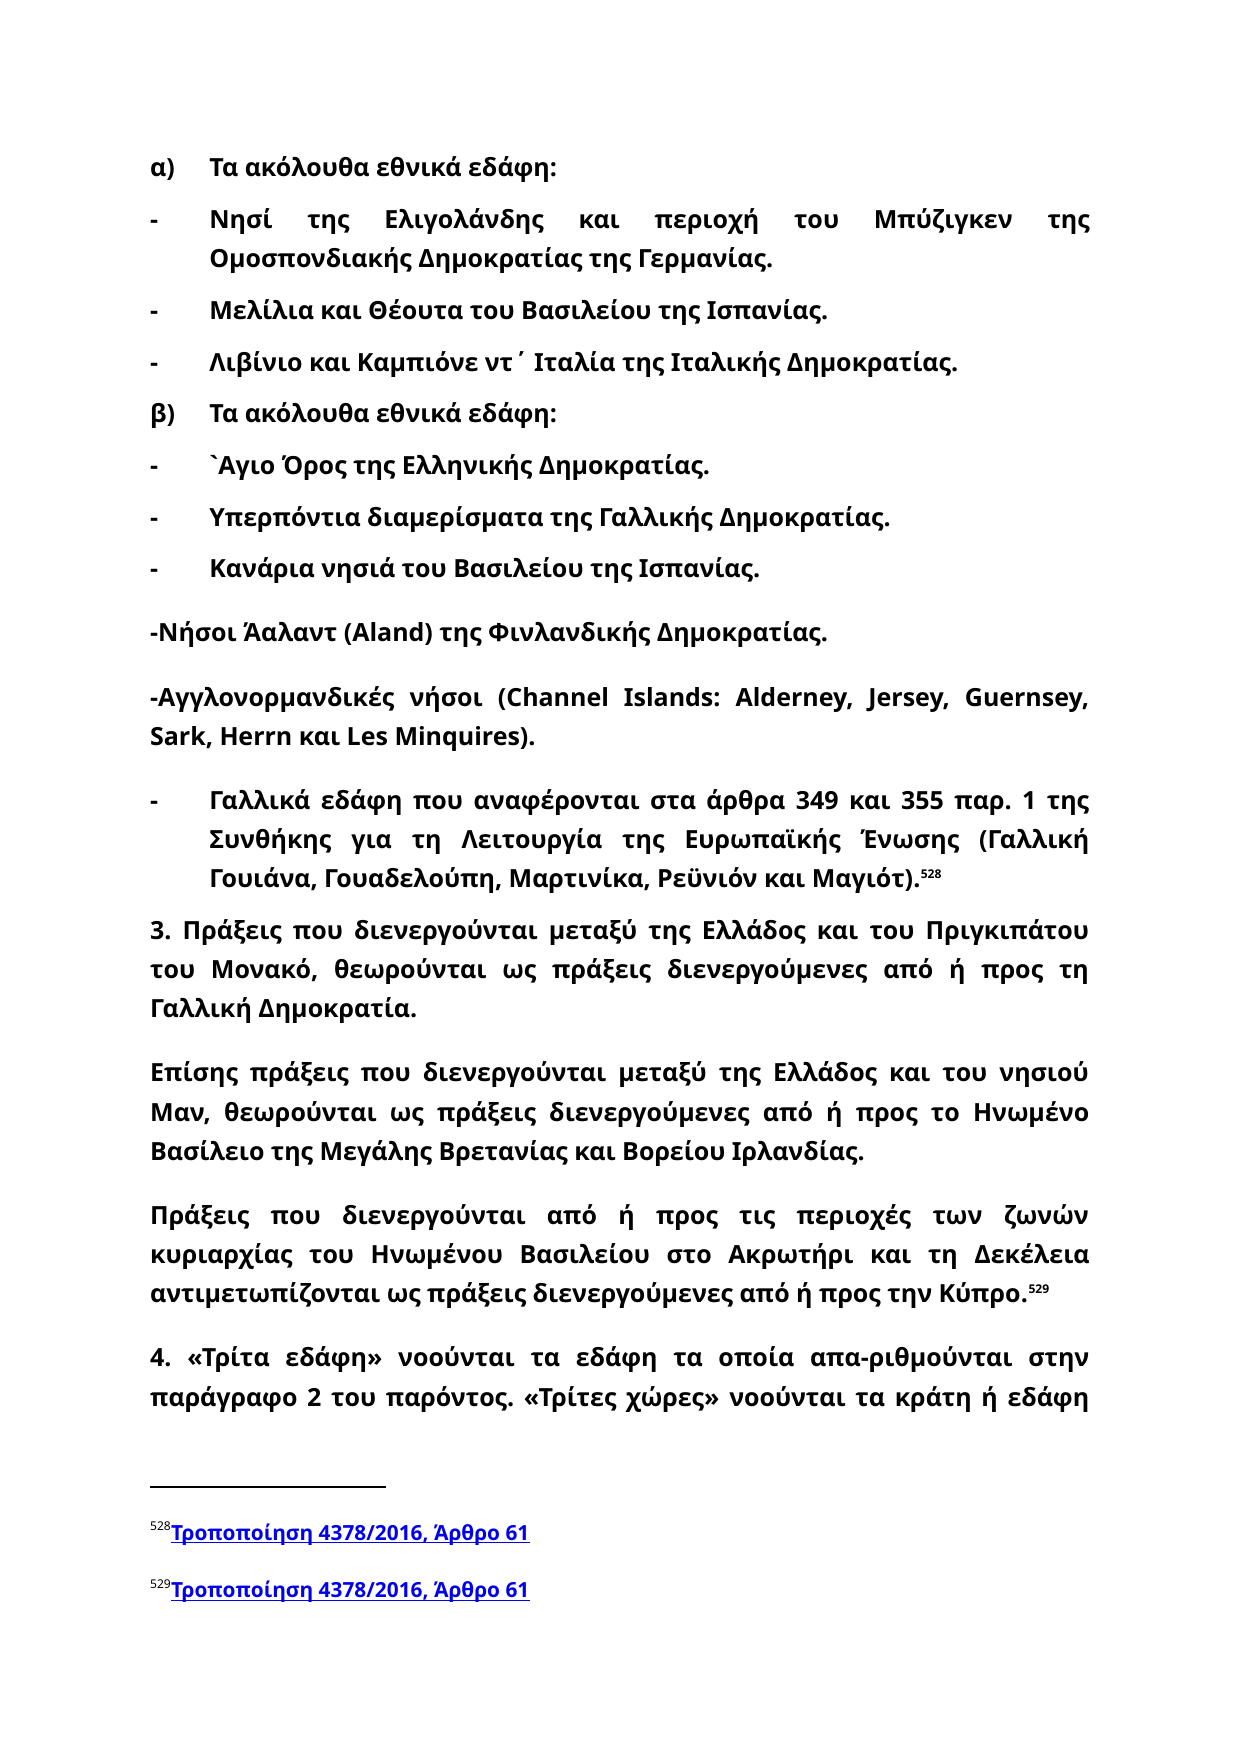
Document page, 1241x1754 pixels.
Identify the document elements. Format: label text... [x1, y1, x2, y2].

list β) Τα ακόλουθα εθνικά εδάφη: [150, 396, 1090, 430]
list - Γαλλικά εδάφη που αναφέρονται στα άρθρα 349 και 355 παρ. 1 της Συνθήκης για τη Λειτουργία της Ευρωπαϊκής Ένωσης (Γαλλική Γουιάνα, Γουαδελούπη, Μαρτινίκα, Ρεϋνιόν και Μαγιότ). [150, 782, 1090, 895]
list - Μελίλια και Θέουτα του Βασιλείου της Ισπανίας. [150, 292, 1090, 327]
list - Κανάρια νησιά του Βασιλείου της Ισπανίας. [150, 551, 1090, 585]
list - Λιβίνιο και Καμπιόνε ντ΄ Ιταλία της Ιταλικής Δημοκρατίας. [150, 344, 1090, 378]
text Τροποποίηση 4378/2016, Άρθρο 61 [150, 1518, 1090, 1546]
list - Υπερπόντια διαμερίσματα της Γαλλικής Δημοκρατίας. [150, 499, 1090, 533]
text -Νήσοι Άαλαντ (Aland) της Φινλανδικής Δημοκρατίας. [150, 615, 1090, 649]
text -Αγγλονορμανδικές νήσοι (Channel Islands: Alderney, Jersey, Guernsey, Sark, Herrn και Les Minquires). [150, 679, 1090, 752]
text Επίσης πράξεις που διενεργούνται μεταξύ της Ελλάδος και του νησιού Μαν, θεωρούνται ως πράξεις διενεργούμενες από ή προς το Ηνωμένο Βασίλειο της Μεγάλης Βρετανίας και Βορείου Ιρλανδίας. [150, 1055, 1090, 1167]
text 4. «Τρίτα εδάφη» νοούνται τα εδάφη τα οποία απα-ριθμούνται στην παράγραφο 2 του παρόντος. «Τρίτες χώρες» νοούνται τα κράτη ή εδάφη [150, 1340, 1090, 1413]
list - `Αγιο Όρος της Ελληνικής Δημοκρατίας. [150, 447, 1090, 482]
text 3. Πράξεις που διενεργούνται μεταξύ της Ελλάδος και του Πριγκιπάτου του Μονακό, θεωρούνται ως πράξεις διενεργούμενες από ή προς τη Γαλλική Δημοκρατία. [150, 912, 1090, 1025]
text Πράξεις που διενεργούνται από ή προς τις περιοχές των ζωνών κυριαρχίας του Ηνωμένου Βασιλείου στο Ακρωτήρι και τη Δεκέλεια αντιμετωπίζονται ως πράξεις διενεργούμενες από ή προς την Κύπρο. [150, 1197, 1090, 1310]
list α) Τα ακόλουθα εθνικά εδάφη: [150, 150, 1090, 184]
list - Νησί της Ελιγολάνδης και περιοχή του Μπύζιγκεν της Ομοσπονδιακής Δημοκρατίας της Γερμανίας. [150, 202, 1090, 275]
text Τροποποίηση 4378/2016, Άρθρο 61 [150, 1576, 1090, 1604]
